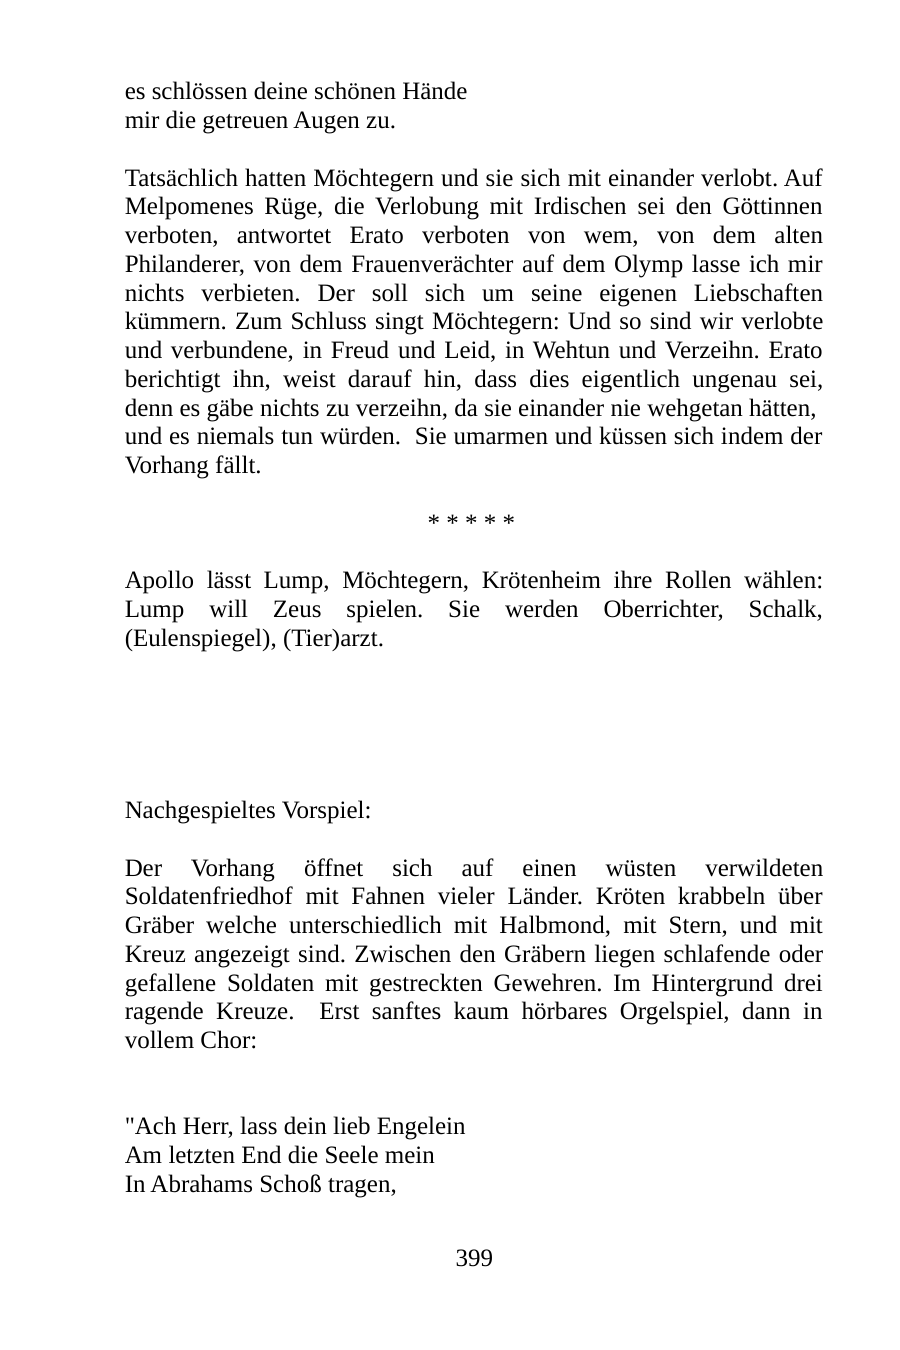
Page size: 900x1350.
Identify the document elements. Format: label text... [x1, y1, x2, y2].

text Nachgespieltes Vorspiel: [124, 795, 823, 824]
text mir die getreuen Augen zu. [124, 105, 823, 134]
text Tatsächlich hatten Möchtegern und sie sich mit einander verlobt. Auf Melpomenes Rüge, die Verlobung mit Irdischen sei den Göttinnen verboten, antwortet Erato verboten von wem, von dem alten Philanderer, von dem Frauenverächter auf dem Olymp lasse ich mir nichts verbieten. Der soll sich um seine eigenen Liebschaften kümmern. Zum Schluss singt Möchtegern: Und so sind wir verlobte und verbundene, in Freud und Leid, in Wehtun und Verzeihn. Erato berichtigt ihn, weist darauf hin, dass dies eigentlich ungenau sei, denn es gäbe nichts zu verzeihn, da sie einander nie wehgetan hätten, [124, 163, 823, 421]
text und es niemals tun würden. Sie umarmen und küssen sich indem der Vorhang fällt. [124, 421, 823, 479]
text Am letzten End die Seele mein [124, 1140, 823, 1169]
text Der Vorhang öffnet sich auf einen wüsten verwildeten Soldatenfriedhof mit Fahnen vieler Länder. Kröten krabbeln über Gräber welche unterschiedlich mit Halbmond, mit Stern, und mit Kreuz angezeigt sind. Zwischen den Gräbern liegen schlafende oder gefallene Soldaten mit gestreckten Gewehren. Im Hintergrund drei ragende Kreuze. Erst sanftes kaum hörbares Orgelspiel, dann in vollem Chor: [124, 853, 823, 1054]
text * * * * * [124, 508, 823, 536]
text In Abrahams Schoß tragen, [124, 1169, 823, 1198]
text "Ach Herr, lass dein lieb Engelein [124, 1111, 823, 1140]
text es schlössen deine schönen Hände [124, 76, 823, 105]
text Apollo lässt Lump, Möchtegern, Krötenheim ihre Rollen wählen: Lump will Zeus spielen. Sie werden Oberrichter, Schalk, (Eulenspiegel), (Tier)arzt. [124, 565, 823, 651]
